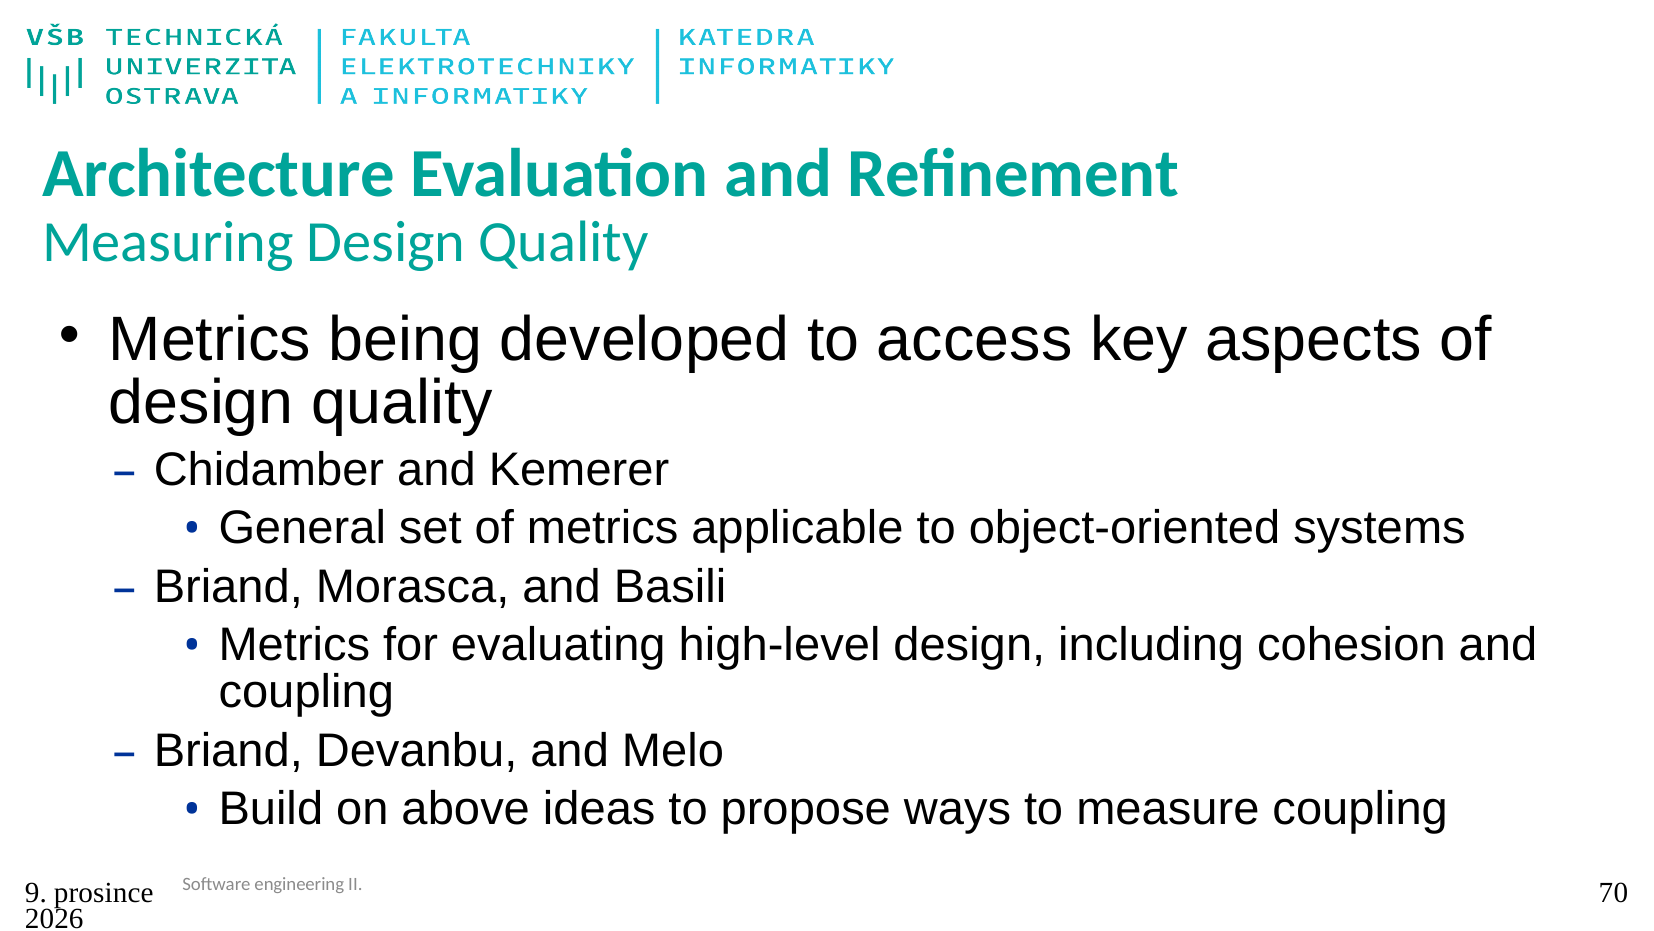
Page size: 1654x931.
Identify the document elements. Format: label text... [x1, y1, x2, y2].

title Architecture Evaluation and Refinement Measuring Design Quality [27, 142, 1628, 282]
footer Software engineering II. [167, 862, 1516, 904]
picture [26, 23, 894, 104]
list Metrics being developed to access key aspects of design quality Chidamber and Kemerer General set of metrics applicable to object-oriented systems Briand, Morasca, and Basili Metrics for evaluating high-level design, including cohesion and coupling Briand, Devanbu, and Melo Build on above ideas to propose ways to measure coupling [27, 302, 1628, 842]
